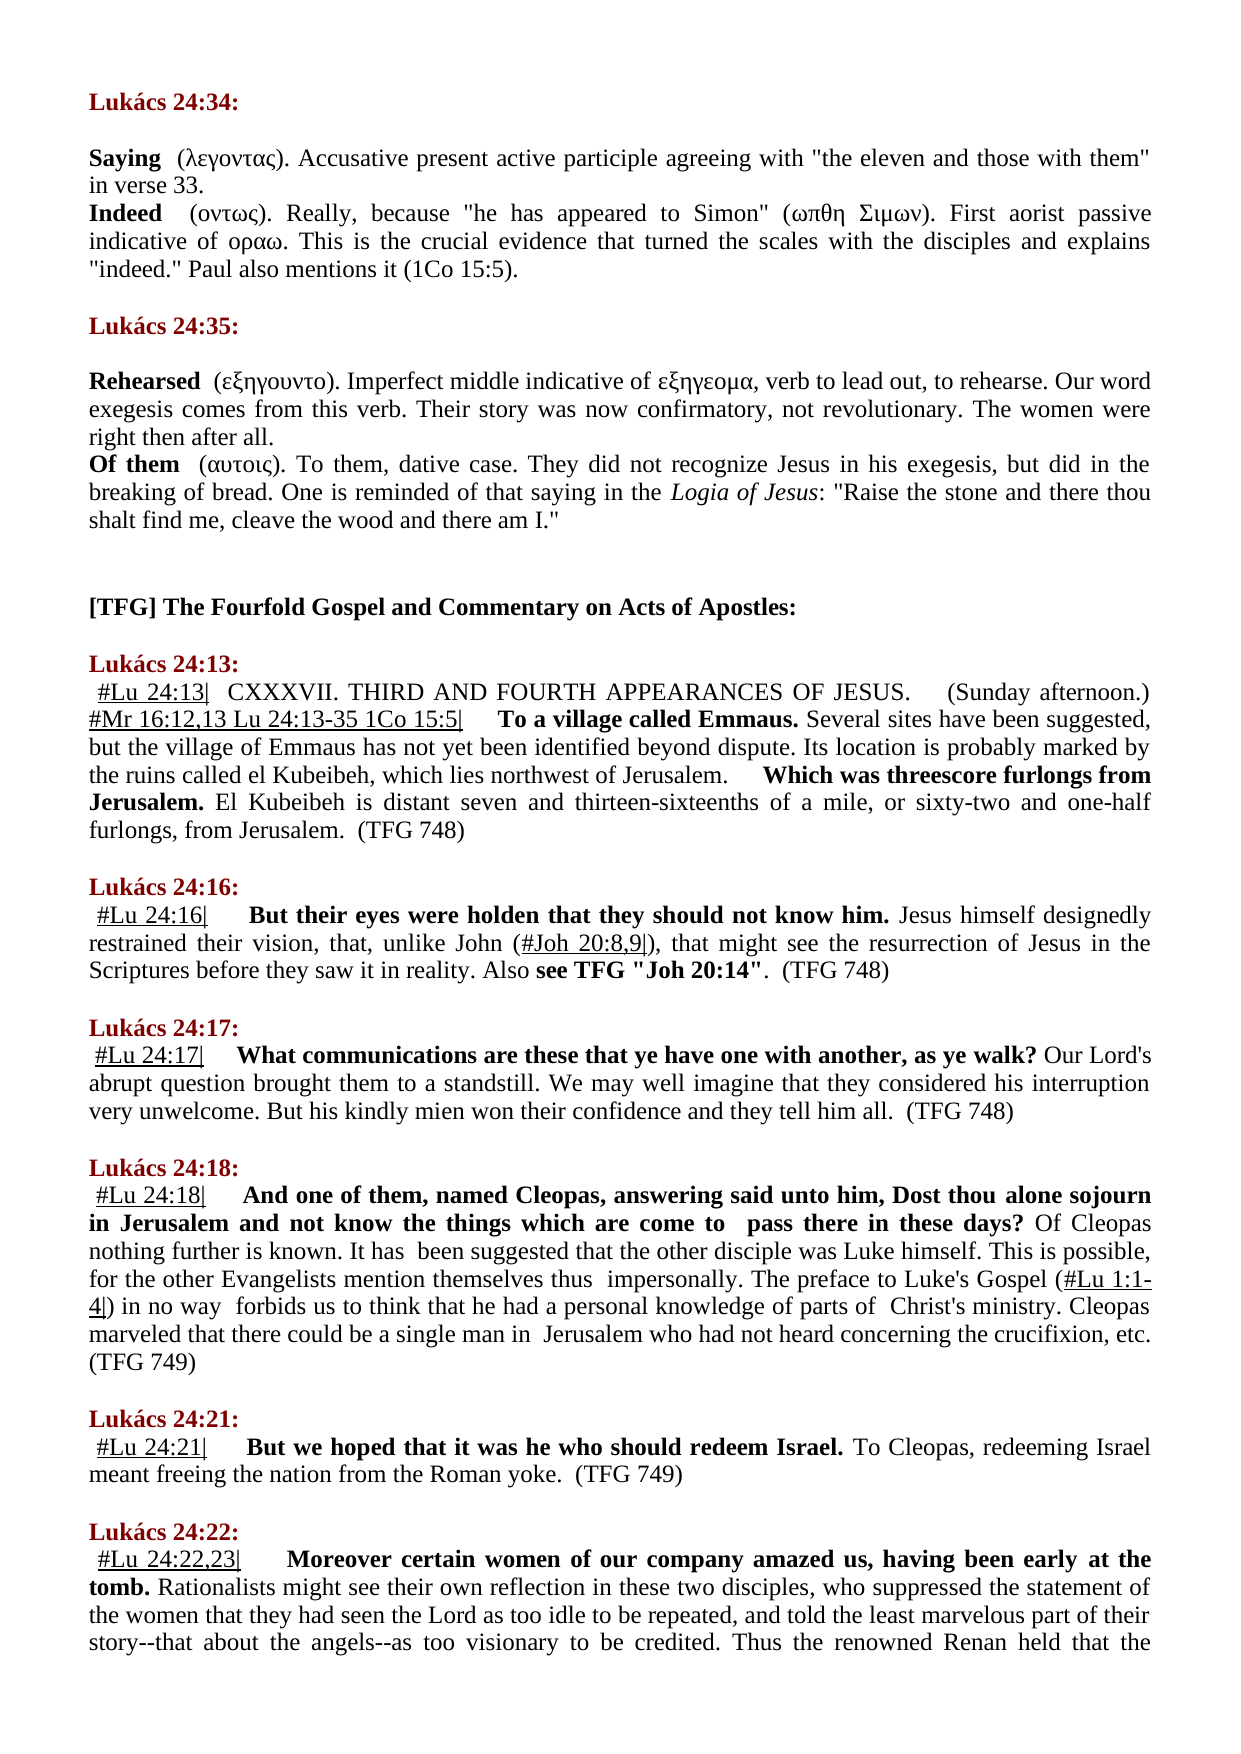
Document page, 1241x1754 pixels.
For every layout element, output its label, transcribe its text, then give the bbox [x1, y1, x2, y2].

text Indeed (οντως). Really, because "he has appeared to Simon" (ωπθη Σιμων). First aorist passive indicative of οραω. This is the crucial evidence that turned the scales with the disciples and explains "indeed." Paul also mentions it (1Co 15:5). [88, 199, 1152, 282]
text #Lu 24:13| CXXXVII. THIRD AND FOURTH APPEARANCES OF JESUS. (Sunday afternoon.) #Mr 16:12,13 Lu 24:13-35 1Co 15:5| To a village called Emmaus. Several sites have been suggested, but the village of Emmaus has not yet been identified beyond dispute. Its location is probably marked by the ruins called el Kubeibeh, which lies northwest of Jerusalem. Which was threescore furlongs from Jerusalem. El Kubeibeh is distant seven and thirteen-sixteenths of a mile, or sixty-two and one-half furlongs, from Jerusalem. (TFG 748) [88, 678, 1152, 844]
text Lukács 24:16: [88, 873, 1152, 901]
text Lukács 24:18: [88, 1154, 1152, 1182]
text #Lu 24:21| But we hoped that it was he who should redeem Israel. To Cleopas, redeeming Israel meant freeing the nation from the Roman yoke. (TFG 749) [88, 1433, 1152, 1488]
text Rehearsed (εξηγουντο). Imperfect middle indicative of εξηγεομα, verb to lead out, to rehearse. Our word exegesis comes from this verb. Their story was now confirmatory, not revolutionary. The women were right then after all. [88, 367, 1152, 451]
text [TFG] The Fourfold Gospel and Commentary on Acts of Apostles: [88, 593, 1152, 620]
text Lukács 24:13: [88, 650, 1152, 678]
text #Lu 24:16| But their eyes were holden that they should not know him. Jesus himself designedly restrained their vision, that, unlike John (#Joh 20:8,9|), that might see the resurrection of Jesus in the Scriptures before they saw it in reality. Also see TFG "Joh 20:14". (TFG 748) [88, 901, 1152, 984]
text Lukács 24:35: [88, 312, 1152, 340]
text Of them (αυτοις). To them, dative case. They did not recognize Jesus in his exegesis, but did in the breaking of bread. One is reminded of that saying in the Logia of Jesus: "Raise the stone and there thou shalt find me, cleave the wood and there am I." [88, 451, 1152, 534]
text #Lu 24:22,23| Moreover certain women of our company amazed us, having been early at the tomb. Rationalists might see their own reflection in these two disciples, who suppressed the statement of the women that they had seen the Lord as too idle to be repeated, and told the least marvelous part of their story--that about the angels--as too visionary to be credited. Thus the renowned Renan held that the [88, 1545, 1152, 1656]
text Saying (λεγοντας). Accusative present active participle agreeing with "the eleven and those with them" in verse 33. [88, 144, 1152, 199]
text Lukács 24:21: [88, 1405, 1152, 1433]
text Lukács 24:22: [88, 1518, 1152, 1545]
text Lukács 24:34: [88, 88, 1152, 116]
text Lukács 24:17: [88, 1014, 1152, 1041]
text #Lu 24:18| And one of them, named Cleopas, answering said unto him, Dost thou alone sojourn in Jerusalem and not know the things which are come to pass there in these days? Of Cleopas nothing further is known. It has been suggested that the other disciple was Luke himself. This is possible, for the other Evangelists mention themselves thus impersonally. The preface to Luke's Gospel (#Lu 1:1-4|) in no way forbids us to think that he had a personal knowledge of parts of Christ's ministry. Cleopas marveled that there could be a single man in Jerusalem who had not heard concerning the crucifixion, etc. (TFG 749) [88, 1182, 1152, 1376]
text #Lu 24:17| What communications are these that ye have one with another, as ye walk? Our Lord's abrupt question brought them to a standstill. We may well imagine that they considered his interruption very unwelcome. But his kindly mien won their confidence and they tell him all. (TFG 748) [88, 1041, 1152, 1124]
